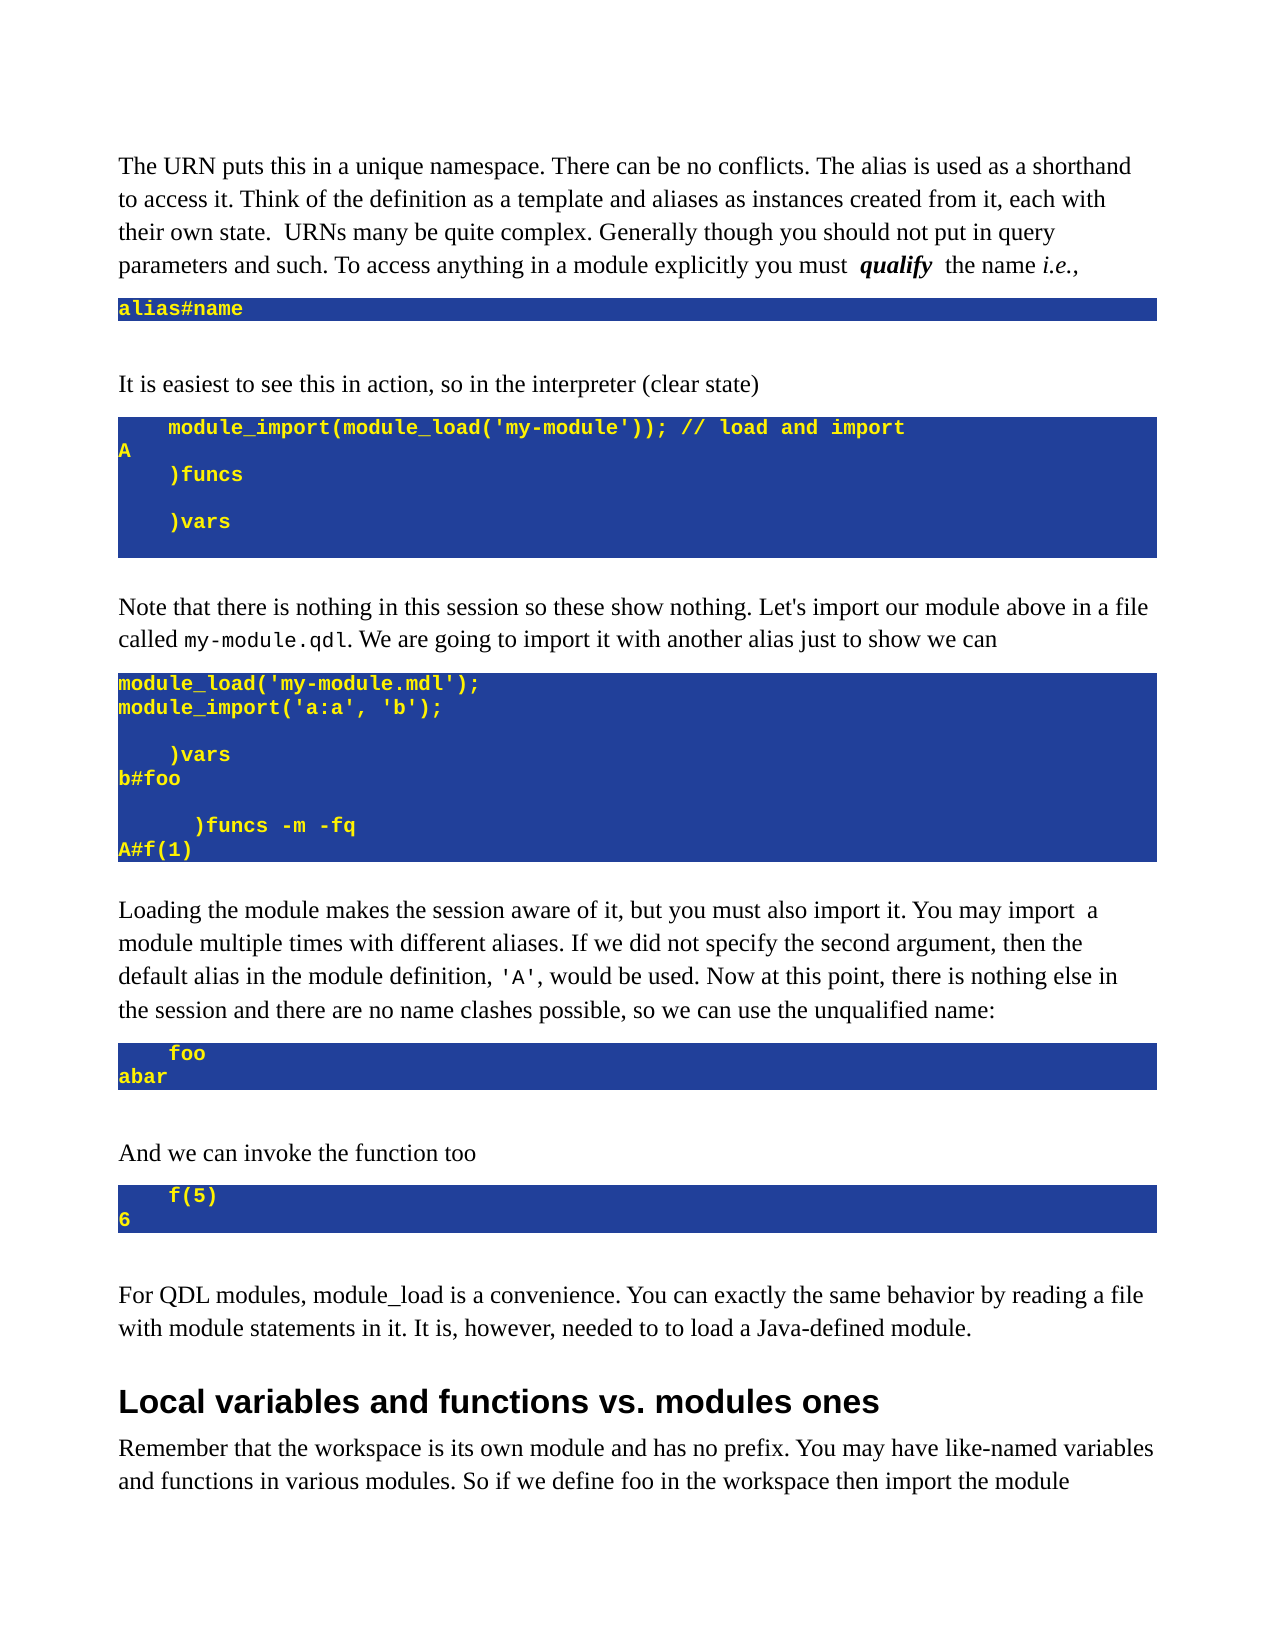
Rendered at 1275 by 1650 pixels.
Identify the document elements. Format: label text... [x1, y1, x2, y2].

subtitle Local variables and functions vs. modules ones [118, 1382, 1157, 1420]
text Remember that the workspace is its own module and has no prefix. You may have like-named variables and functions in various modules. So if we define foo in the workspace then import the module [118, 1433, 1157, 1494]
text foo [118, 1043, 1157, 1066]
text )funcs [118, 464, 1157, 488]
text alias#name [118, 298, 1157, 321]
text )funcs -m -fq [118, 815, 1157, 839]
text Loading the module makes the session aware of it, but you must also import it. You may import a module multiple times with different aliases. If we did not specify the second argument, then the default alias in the module definition, 'A', would be used. Now at this point, there is nothing else in the session and there are no name clashes possible, so we can use the unqualified name: [118, 862, 1157, 1024]
text f(5) [118, 1185, 1157, 1209]
text module_import('a:a', 'b'); [118, 697, 1157, 720]
text The URN puts this in a unique namespace. There can be no conflicts. The alias is used as a shorthand to access it. Think of the definition as a template and aliases as instances created from it, each with their own state. URNs many be quite complex. Generally though you should not put in query parameters and such. To access anything in a module explicitly you must qualify the name i.e., [118, 118, 1157, 279]
text A#f(1) [118, 839, 1157, 862]
text )vars [118, 511, 1157, 535]
text It is easiest to see this in action, so in the interpreter (clear state) [118, 369, 1157, 398]
text Note that there is nothing in this session so these show nothing. Let's import our module above in a file called my-module.qdl. We are going to import it with another alias just to show we can [118, 558, 1157, 654]
text 6 [118, 1209, 1157, 1233]
text A [118, 440, 1157, 464]
text And we can invoke the function too [118, 1138, 1157, 1166]
text )vars [118, 744, 1157, 768]
text For QDL modules, module_load is a convenience. You can exactly the same behavior by reading a file with module statements in it. It is, however, needed to to load a Java-defined module. [118, 1280, 1157, 1342]
text abar [118, 1066, 1157, 1090]
text b#foo [118, 768, 1157, 791]
text module_import(module_load('my-module')); // load and import [118, 417, 1157, 440]
text module_load('my-module.mdl'); [118, 673, 1157, 697]
